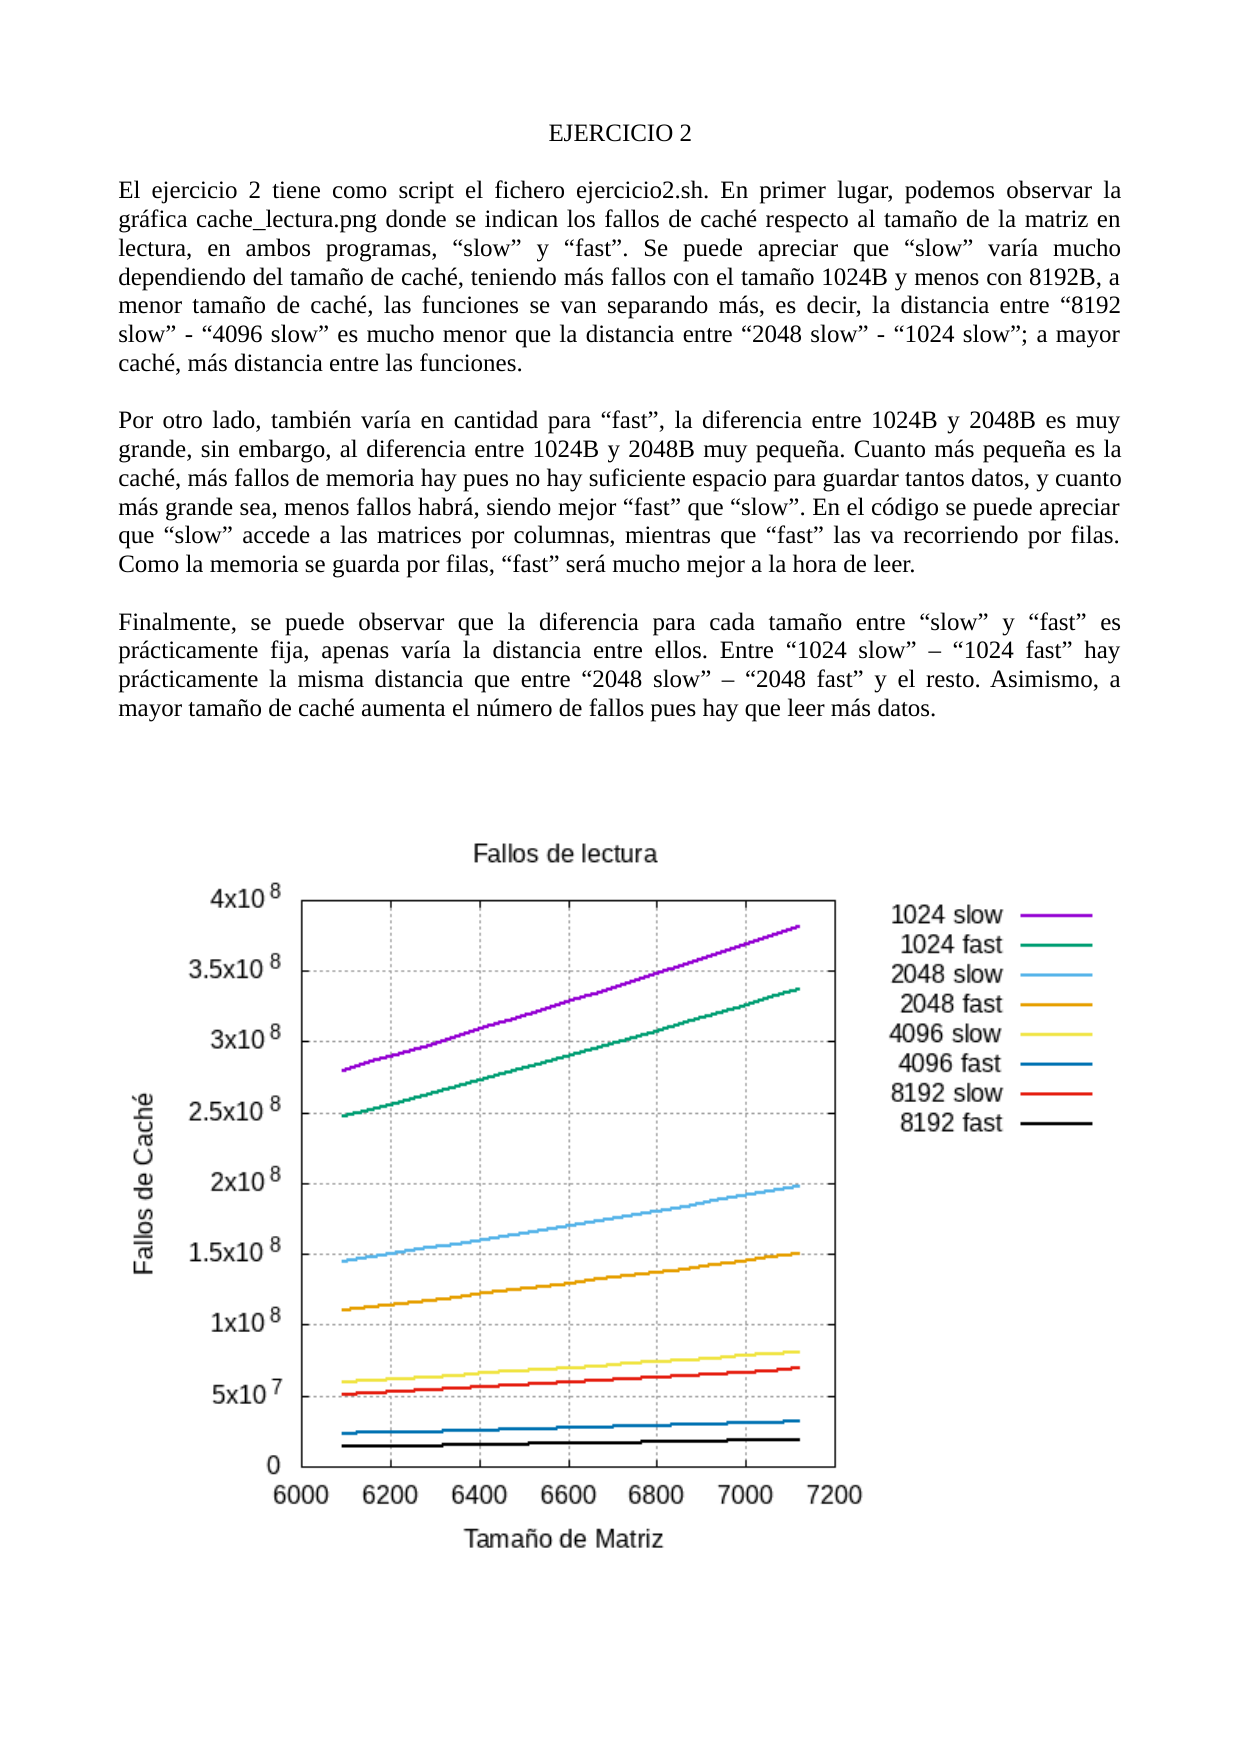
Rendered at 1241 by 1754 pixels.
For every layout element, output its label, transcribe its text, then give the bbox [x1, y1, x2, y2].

text EJERCICIO 2 [118, 118, 1122, 147]
text El ejercicio 2 tiene como script el fichero ejercicio2.sh. En primer lugar, podemos observar la gráfica cache_lectura.png donde se indican los fallos de caché respecto al tamaño de la matriz en lectura, en ambos programas, “slow” y “fast”. Se puede apreciar que “slow” varía mucho dependiendo del tamaño de caché, teniendo más fallos con el tamaño 1024B y menos con 8192B, a menor tamaño de caché, las funciones se van separando más, es decir, la distancia entre “8192 slow” - “4096 slow” es mucho menor que la distancia entre “2048 slow” - “1024 slow”; a mayor caché, más distancia entre las funciones. [118, 176, 1122, 377]
text Finalmente, se puede observar que la diferencia para cada tamaño entre “slow” y “fast” es prácticamente fija, apenas varía la distancia entre ellos. Entre “1024 slow” – “1024 fast” hay prácticamente la misma distancia que entre “2048 slow” – “2048 fast” y el resto. Asimismo, a mayor tamaño de caché aumenta el número de fallos pues hay que leer más datos. [118, 607, 1122, 722]
text Por otro lado, también varía en cantidad para “fast”, la diferencia entre 1024B y 2048B es muy grande, sin embargo, al diferencia entre 1024B y 2048B muy pequeña. Cuanto más pequeña es la caché, más fallos de memoria hay pues no hay suficiente espacio para guardar tantos datos, y cuanto más grande sea, menos fallos habrá, siendo mejor “fast” que “slow”. En el código se puede apreciar que “slow” accede a las matrices por columnas, mientras que “fast” las va recorriendo por filas. Como la memoria se guarda por filas, “fast” será mucho mejor a la hora de leer. [118, 406, 1122, 578]
picture [123, 812, 1124, 1562]
